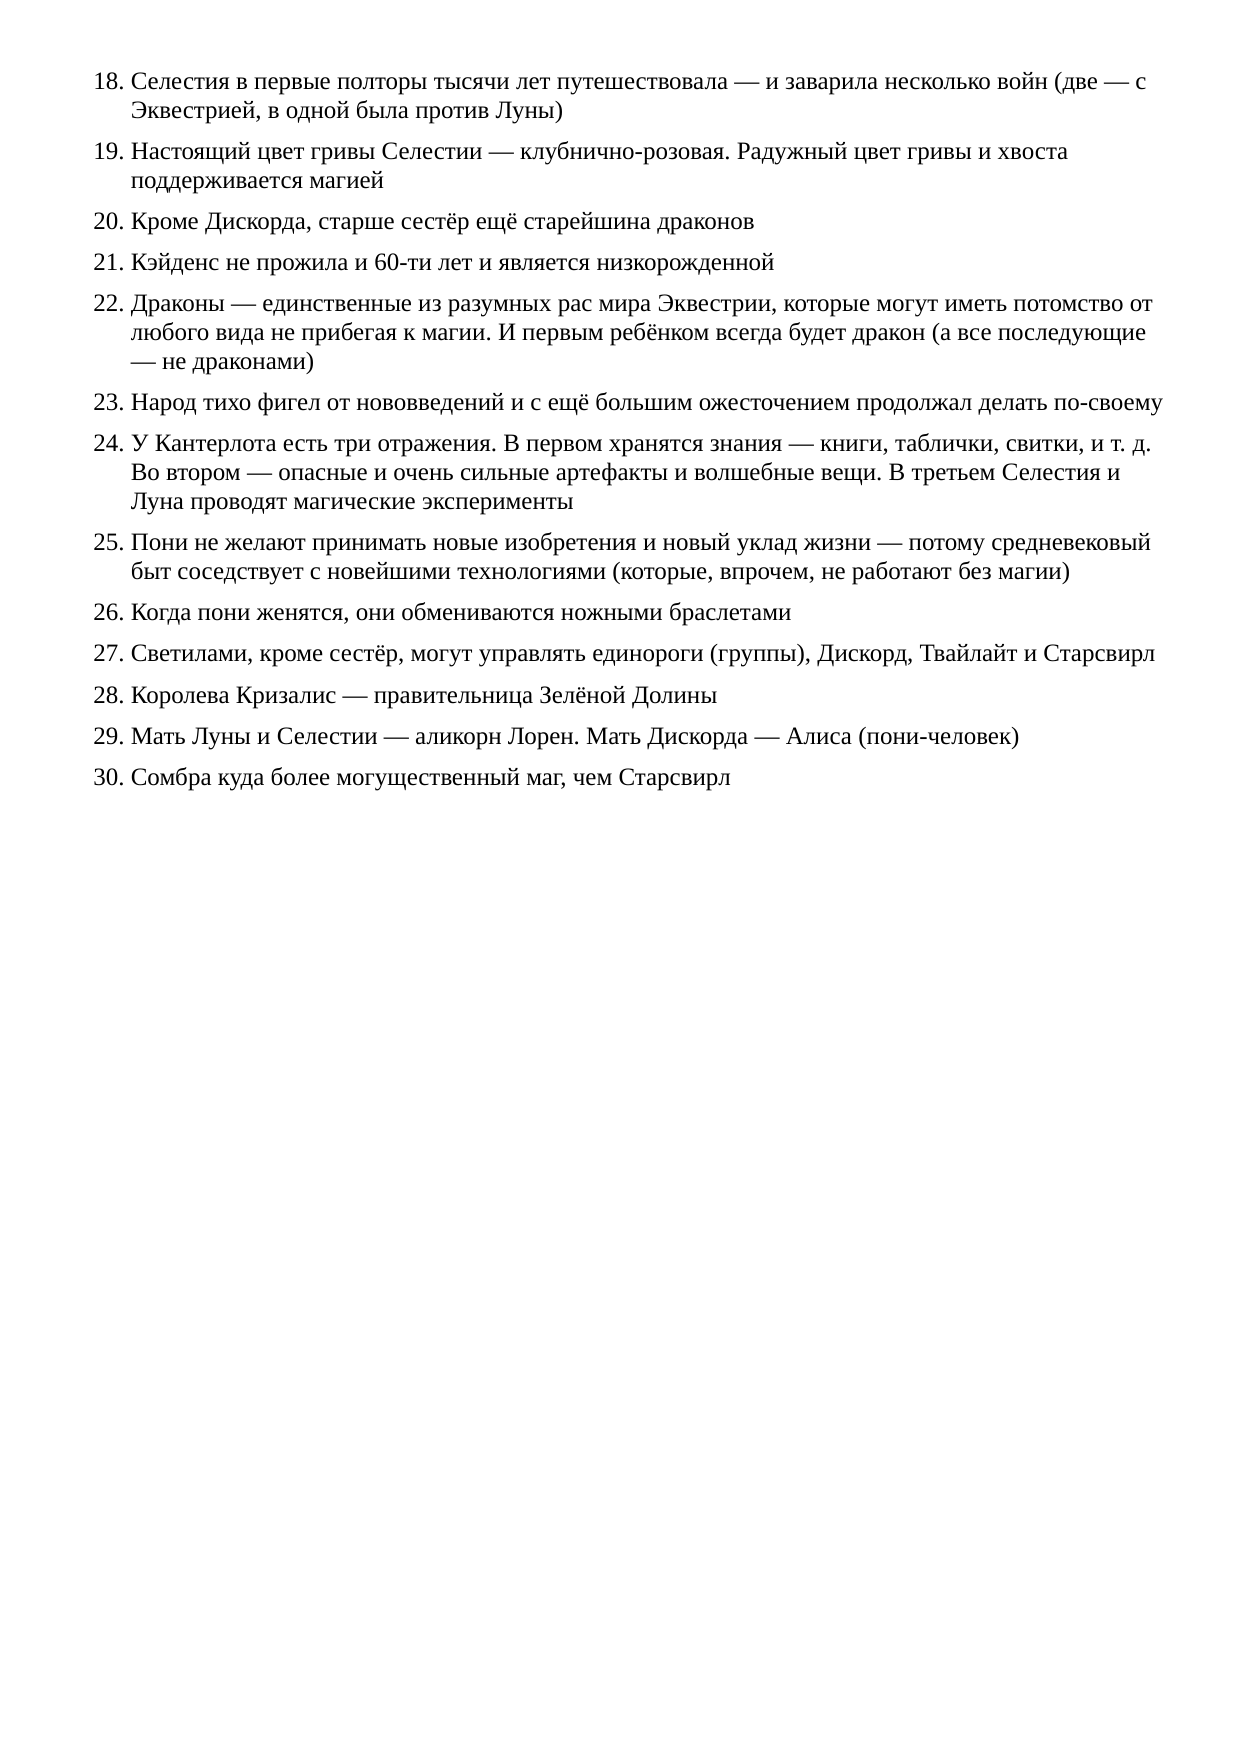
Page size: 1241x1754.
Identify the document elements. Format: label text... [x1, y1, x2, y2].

list Селестия в первые полторы тысячи лет путешествовала — и заварила несколько войн (две — с Эквестрией, в одной была против Луны) [93, 66, 1173, 123]
list Народ тихо фигел от нововведений и с ещё большим ожесточением продолжал делать по-своему [93, 387, 1173, 416]
list Драконы — единственные из разумных рас мира Эквестрии, которые могут иметь потомство от любого вида не прибегая к магии. И первым ребёнком всегда будет дракон (а все последующие — не драконами) [93, 288, 1173, 375]
list Светилами, кроме сестёр, могут управлять единороги (группы), Дискорд, Твайлайт и Старсвирл [93, 638, 1173, 667]
list Когда пони женятся, они обмениваются ножными браслетами [93, 597, 1173, 626]
list У Кантерлота есть три отражения. В первом хранятся знания — книги, таблички, свитки, и т. д. Во втором — опасные и очень сильные артефакты и волшебные вещи. В третьем Селестия и Луна проводят магические эксперименты [93, 428, 1173, 515]
list Сомбра куда более могущественный маг, чем Старсвирл [93, 762, 1173, 791]
list Кэйденс не прожила и 60-ти лет и является низкорожденной [93, 247, 1173, 276]
list Пони не желают принимать новые изобретения и новый уклад жизни — потому средневековый быт соседствует с новейшими технологиями (которые, впрочем, не работают без магии) [93, 527, 1173, 585]
list Королева Кризалис — правительница Зелёной Долины [93, 680, 1173, 708]
list Кроме Дискорда, старше сестёр ещё старейшина драконов [93, 206, 1173, 235]
list Мать Луны и Селестии — аликорн Лорен. Мать Дискорда — Алиса (пони-человек) [93, 721, 1173, 750]
list Настоящий цвет гривы Селестии — клубнично-розовая. Радужный цвет гривы и хвоста поддерживается магией [93, 136, 1173, 193]
